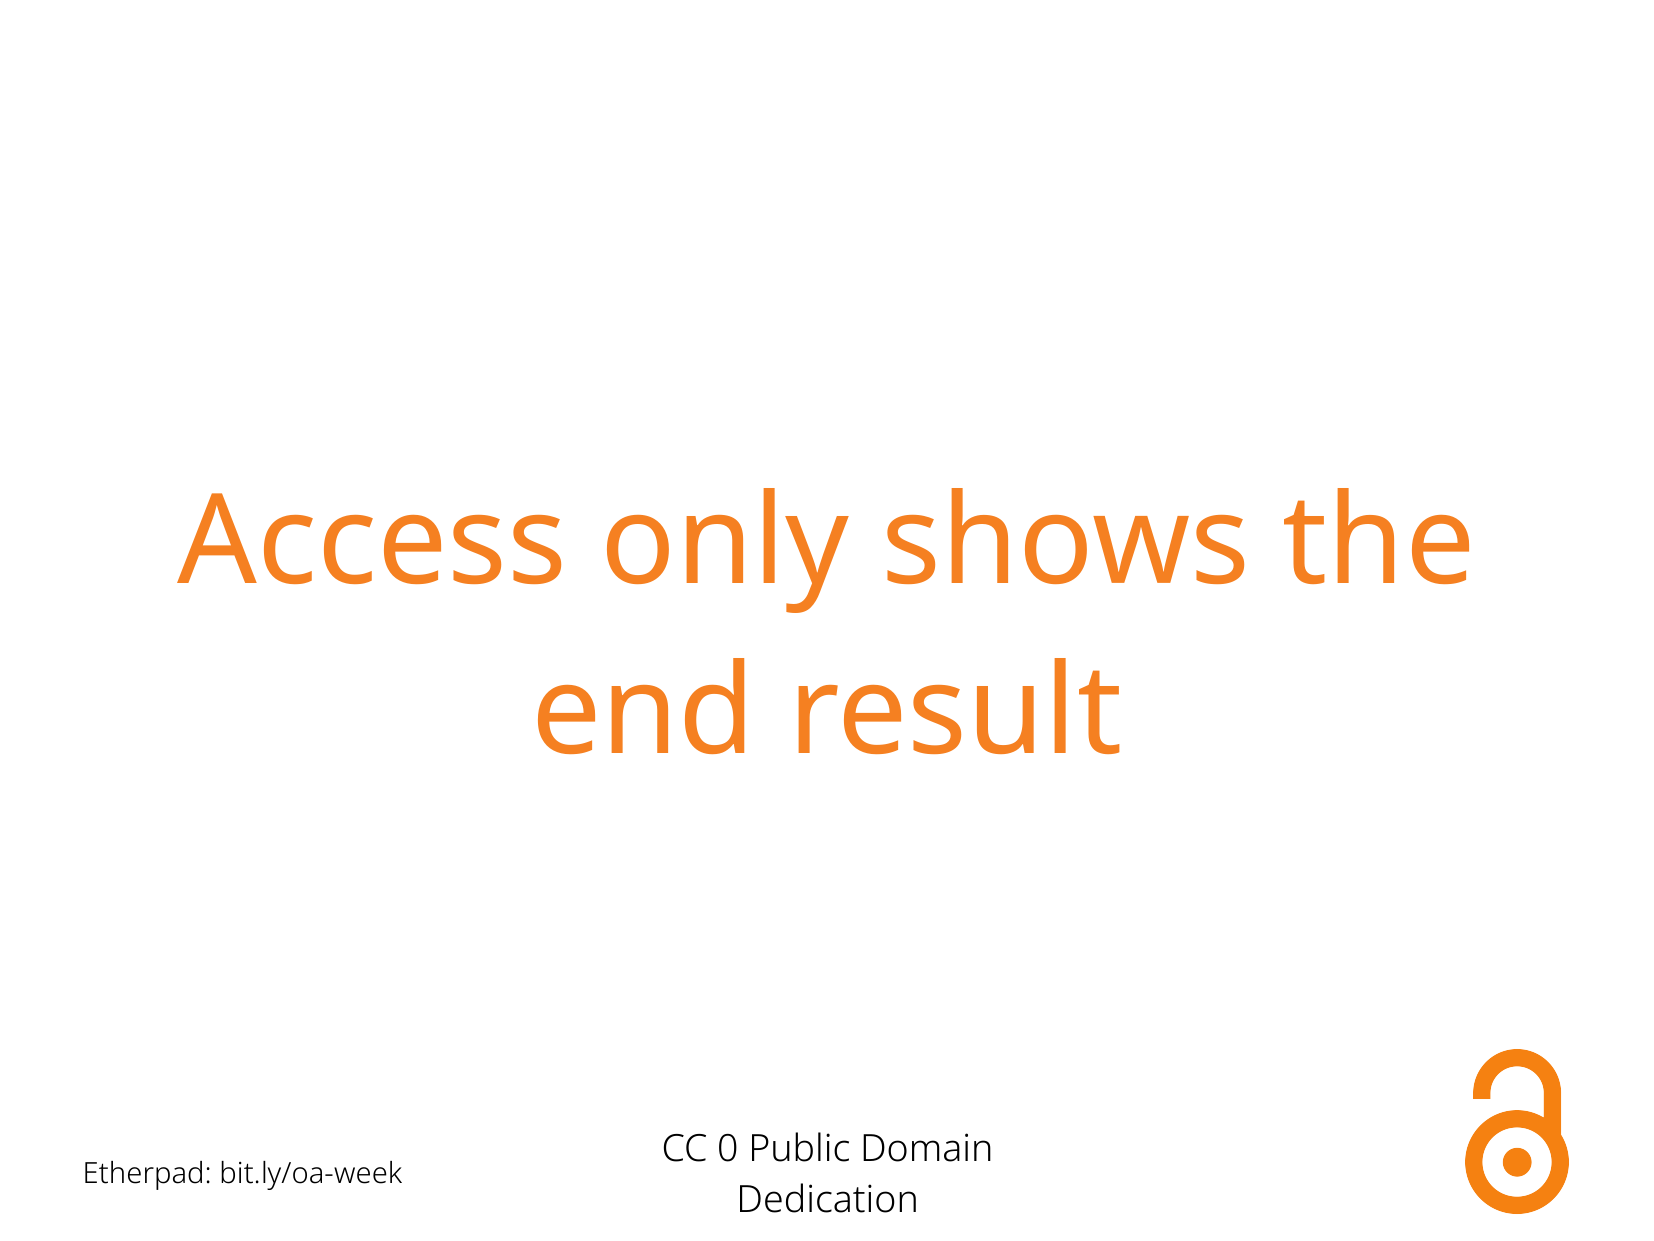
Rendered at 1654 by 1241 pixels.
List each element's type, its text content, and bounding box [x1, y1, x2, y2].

picture [1463, 1047, 1571, 1216]
title Access only shows the end result [82, 395, 1571, 845]
